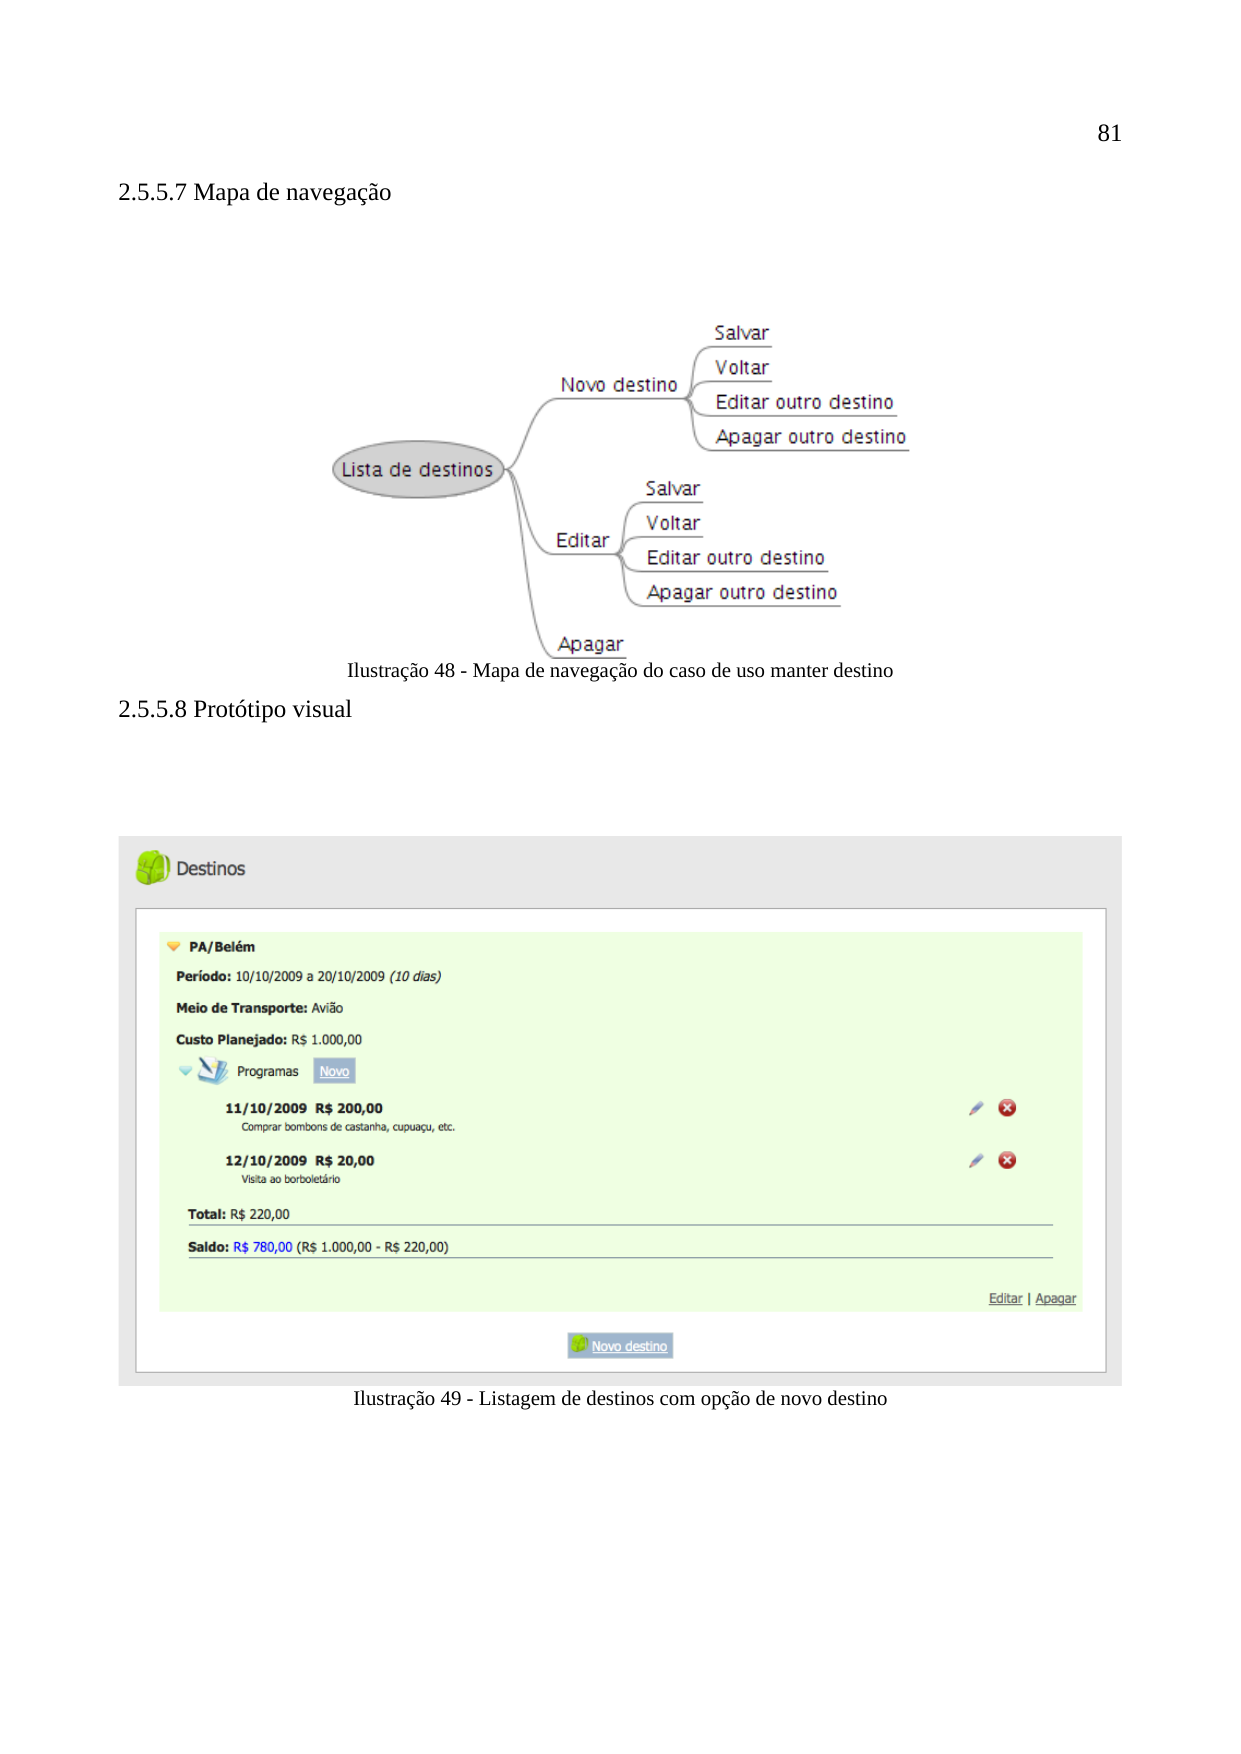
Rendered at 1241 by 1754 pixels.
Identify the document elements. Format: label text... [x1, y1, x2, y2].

subtitle Mapa de navegação [118, 177, 1122, 206]
text Ilustração 49 - Listagem de destinos com opção de novo destino [118, 1386, 1122, 1410]
picture [118, 836, 1123, 1386]
text Ilustração 48 - Mapa de navegação do caso de uso manter destino [331, 659, 909, 682]
subtitle Protótipo visual [118, 694, 1122, 723]
picture [331, 319, 910, 659]
